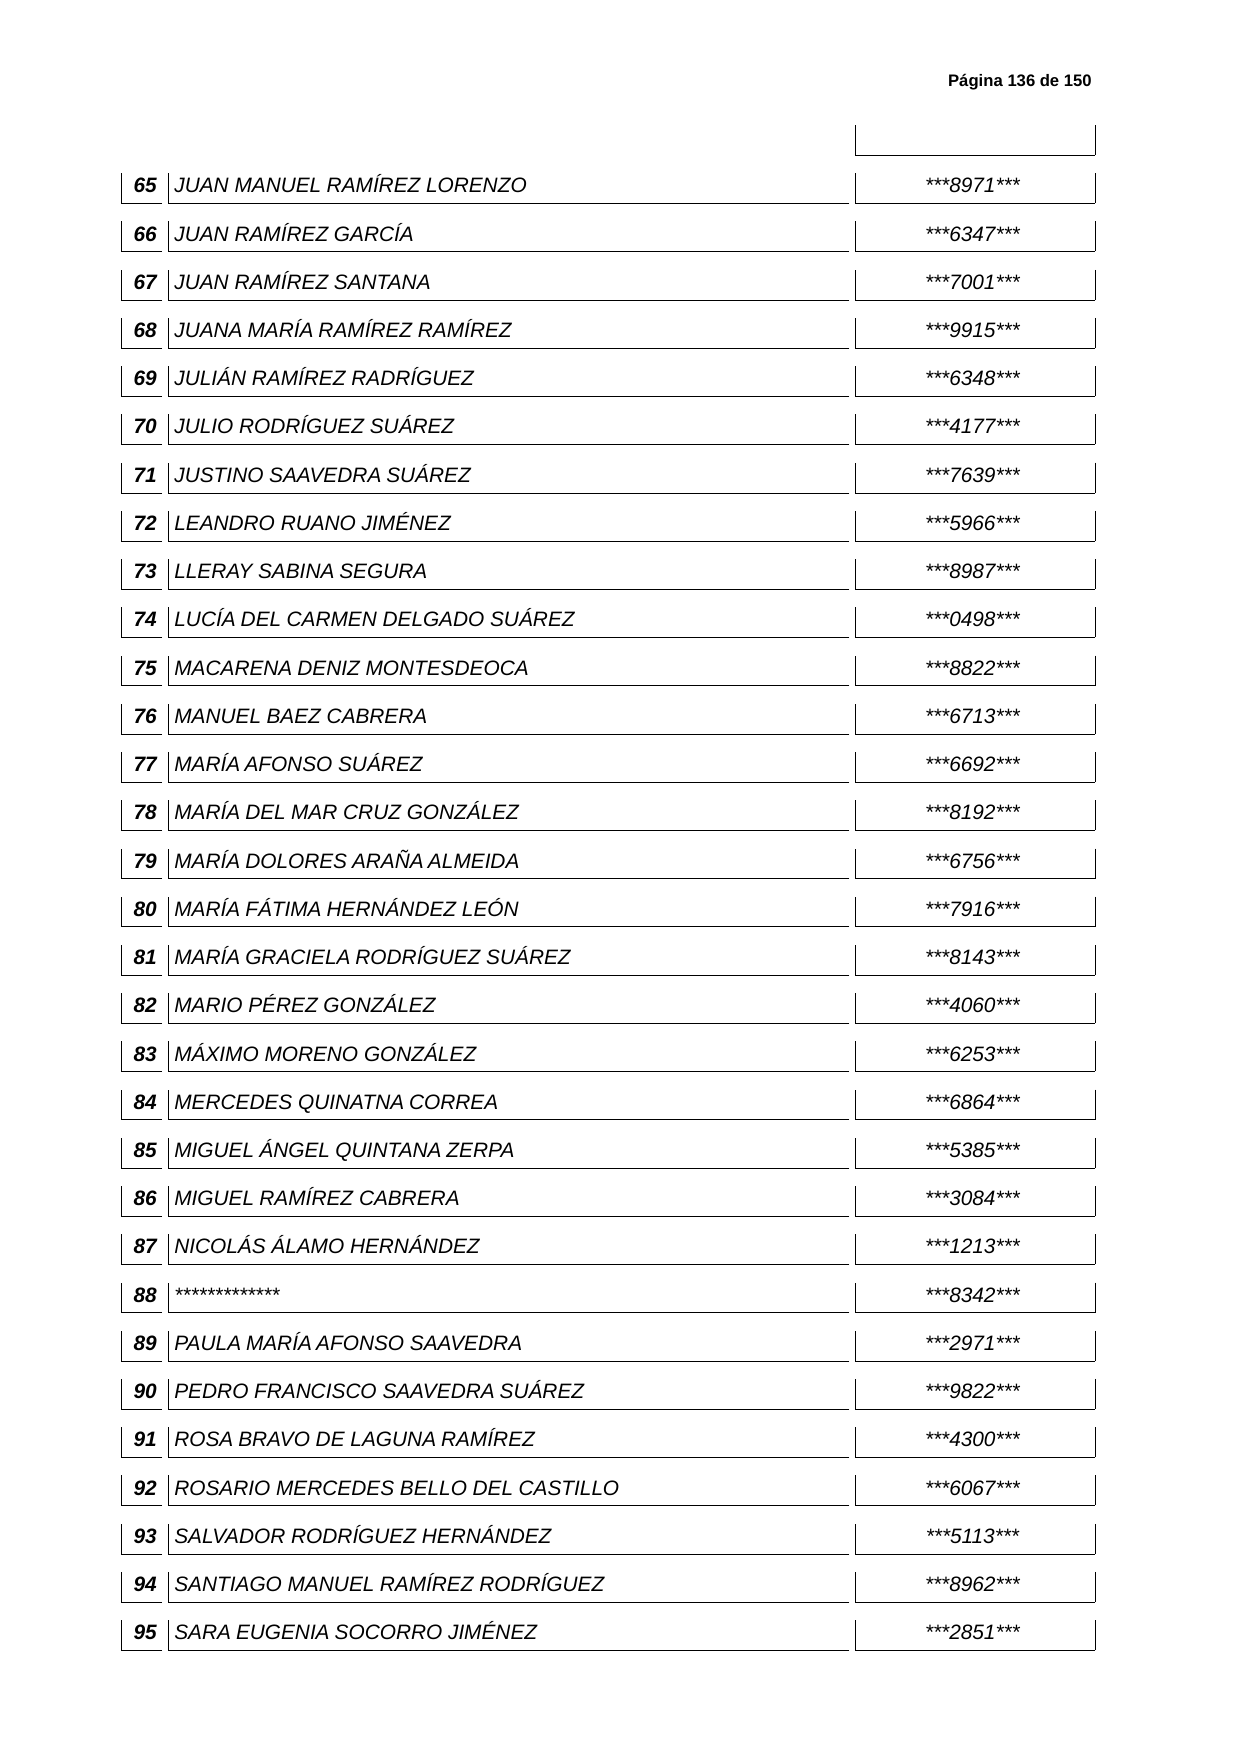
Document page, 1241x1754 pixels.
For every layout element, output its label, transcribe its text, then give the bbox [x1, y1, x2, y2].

table_cell [118, 122, 165, 170]
table_cell ***2971*** [853, 1328, 1098, 1376]
table_cell 71 [118, 460, 165, 508]
table_cell 91 [118, 1424, 165, 1472]
table_cell ***6348*** [853, 363, 1098, 411]
table_cell MARÍA DOLORES ARAÑA ALMEIDA [165, 846, 852, 894]
table_cell 75 [118, 653, 165, 701]
table_cell 77 [118, 749, 165, 797]
table_cell ***4060*** [853, 990, 1098, 1038]
table_cell ***8192*** [853, 797, 1098, 846]
table_cell JUAN RAMÍREZ GARCÍA [165, 219, 852, 267]
table_cell SANTIAGO MANUEL RAMÍREZ RODRÍGUEZ [165, 1569, 852, 1617]
table_cell ***6692*** [853, 749, 1098, 797]
table_cell 86 [118, 1183, 165, 1231]
table_cell ***8971*** [853, 170, 1098, 218]
table_cell 73 [118, 556, 165, 604]
table_cell ***6347*** [853, 219, 1098, 267]
table_cell 66 [118, 219, 165, 267]
table_cell ***8962*** [853, 1569, 1098, 1617]
table_cell LLERAY SABINA SEGURA [165, 556, 852, 604]
table_cell 68 [118, 315, 165, 363]
table_cell ***4177*** [853, 411, 1098, 460]
table_cell ***9822*** [853, 1376, 1098, 1424]
table_cell 65 [118, 170, 165, 218]
table_cell JUAN RAMÍREZ SANTANA [165, 267, 852, 315]
table_cell ***8143*** [853, 942, 1098, 990]
table_cell 90 [118, 1376, 165, 1424]
table_cell MARÍA FÁTIMA HERNÁNDEZ LEÓN [165, 894, 852, 942]
table_cell 94 [118, 1569, 165, 1617]
table_cell MARÍA AFONSO SUÁREZ [165, 749, 852, 797]
table_cell ***5113*** [853, 1521, 1098, 1569]
table_cell ***9915*** [853, 315, 1098, 363]
table_cell ***8342*** [853, 1280, 1098, 1328]
table_cell LEANDRO RUANO JIMÉNEZ [165, 508, 852, 556]
table_cell ***5966*** [853, 508, 1098, 556]
table_cell 87 [118, 1231, 165, 1279]
table_cell ***7916*** [853, 894, 1098, 942]
table_cell JULIO RODRÍGUEZ SUÁREZ [165, 411, 852, 460]
table_cell MANUEL BAEZ CABRERA [165, 701, 852, 749]
table_cell ***2851*** [853, 1617, 1098, 1665]
table_cell ***6067*** [853, 1473, 1098, 1521]
table_cell LUCÍA DEL CARMEN DELGADO SUÁREZ [165, 604, 852, 653]
table_cell [165, 122, 852, 170]
table_cell SARA EUGENIA SOCORRO JIMÉNEZ [165, 1617, 852, 1665]
table_cell 92 [118, 1473, 165, 1521]
table_cell ***4300*** [853, 1424, 1098, 1472]
table_cell 85 [118, 1135, 165, 1183]
table_cell 74 [118, 604, 165, 653]
table_cell MIGUEL ÁNGEL QUINTANA ZERPA [165, 1135, 852, 1183]
table_cell 82 [118, 990, 165, 1038]
table_cell ***6713*** [853, 701, 1098, 749]
table_cell 69 [118, 363, 165, 411]
table_cell ROSARIO MERCEDES BELLO DEL CASTILLO [165, 1473, 852, 1521]
table_cell 76 [118, 701, 165, 749]
table_cell 81 [118, 942, 165, 990]
table_cell 70 [118, 411, 165, 460]
table_cell PEDRO FRANCISCO SAAVEDRA SUÁREZ [165, 1376, 852, 1424]
table_cell ***5385*** [853, 1135, 1098, 1183]
table_cell MARÍA DEL MAR CRUZ GONZÁLEZ [165, 797, 852, 846]
table_cell 67 [118, 267, 165, 315]
table_cell JUAN MANUEL RAMÍREZ LORENZO [165, 170, 852, 218]
table_cell JULIÁN RAMÍREZ RADRÍGUEZ [165, 363, 852, 411]
table_cell ***0498*** [853, 604, 1098, 653]
table_cell ***8822*** [853, 653, 1098, 701]
table_cell ************* [165, 1280, 852, 1328]
table_cell ***6756*** [853, 846, 1098, 894]
table_cell [853, 122, 1098, 170]
table_cell 79 [118, 846, 165, 894]
table_cell ***8987*** [853, 556, 1098, 604]
table_cell MACARENA DENIZ MONTESDEOCA [165, 653, 852, 701]
table_cell PAULA MARÍA AFONSO SAAVEDRA [165, 1328, 852, 1376]
table_cell MERCEDES QUINATNA CORREA [165, 1087, 852, 1135]
table_cell 78 [118, 797, 165, 846]
table_cell MARÍA GRACIELA RODRÍGUEZ SUÁREZ [165, 942, 852, 990]
table_cell 83 [118, 1039, 165, 1087]
table_cell ***6253*** [853, 1039, 1098, 1087]
table_cell NICOLÁS ÁLAMO HERNÁNDEZ [165, 1231, 852, 1279]
table_cell ***1213*** [853, 1231, 1098, 1279]
table_cell 95 [118, 1617, 165, 1665]
table_cell 88 [118, 1280, 165, 1328]
table_cell MARIO PÉREZ GONZÁLEZ [165, 990, 852, 1038]
table_cell SALVADOR RODRÍGUEZ HERNÁNDEZ [165, 1521, 852, 1569]
table_cell 93 [118, 1521, 165, 1569]
table_cell ***7639*** [853, 460, 1098, 508]
table_cell ROSA BRAVO DE LAGUNA RAMÍREZ [165, 1424, 852, 1472]
table_cell ***6864*** [853, 1087, 1098, 1135]
table_cell 84 [118, 1087, 165, 1135]
table_cell MIGUEL RAMÍREZ CABRERA [165, 1183, 852, 1231]
table_cell JUANA MARÍA RAMÍREZ RAMÍREZ [165, 315, 852, 363]
table_cell 72 [118, 508, 165, 556]
table_cell 80 [118, 894, 165, 942]
table_cell JUSTINO SAAVEDRA SUÁREZ [165, 460, 852, 508]
table_cell ***7001*** [853, 267, 1098, 315]
table_cell 89 [118, 1328, 165, 1376]
table_cell MÁXIMO MORENO GONZÁLEZ [165, 1039, 852, 1087]
table_cell ***3084*** [853, 1183, 1098, 1231]
